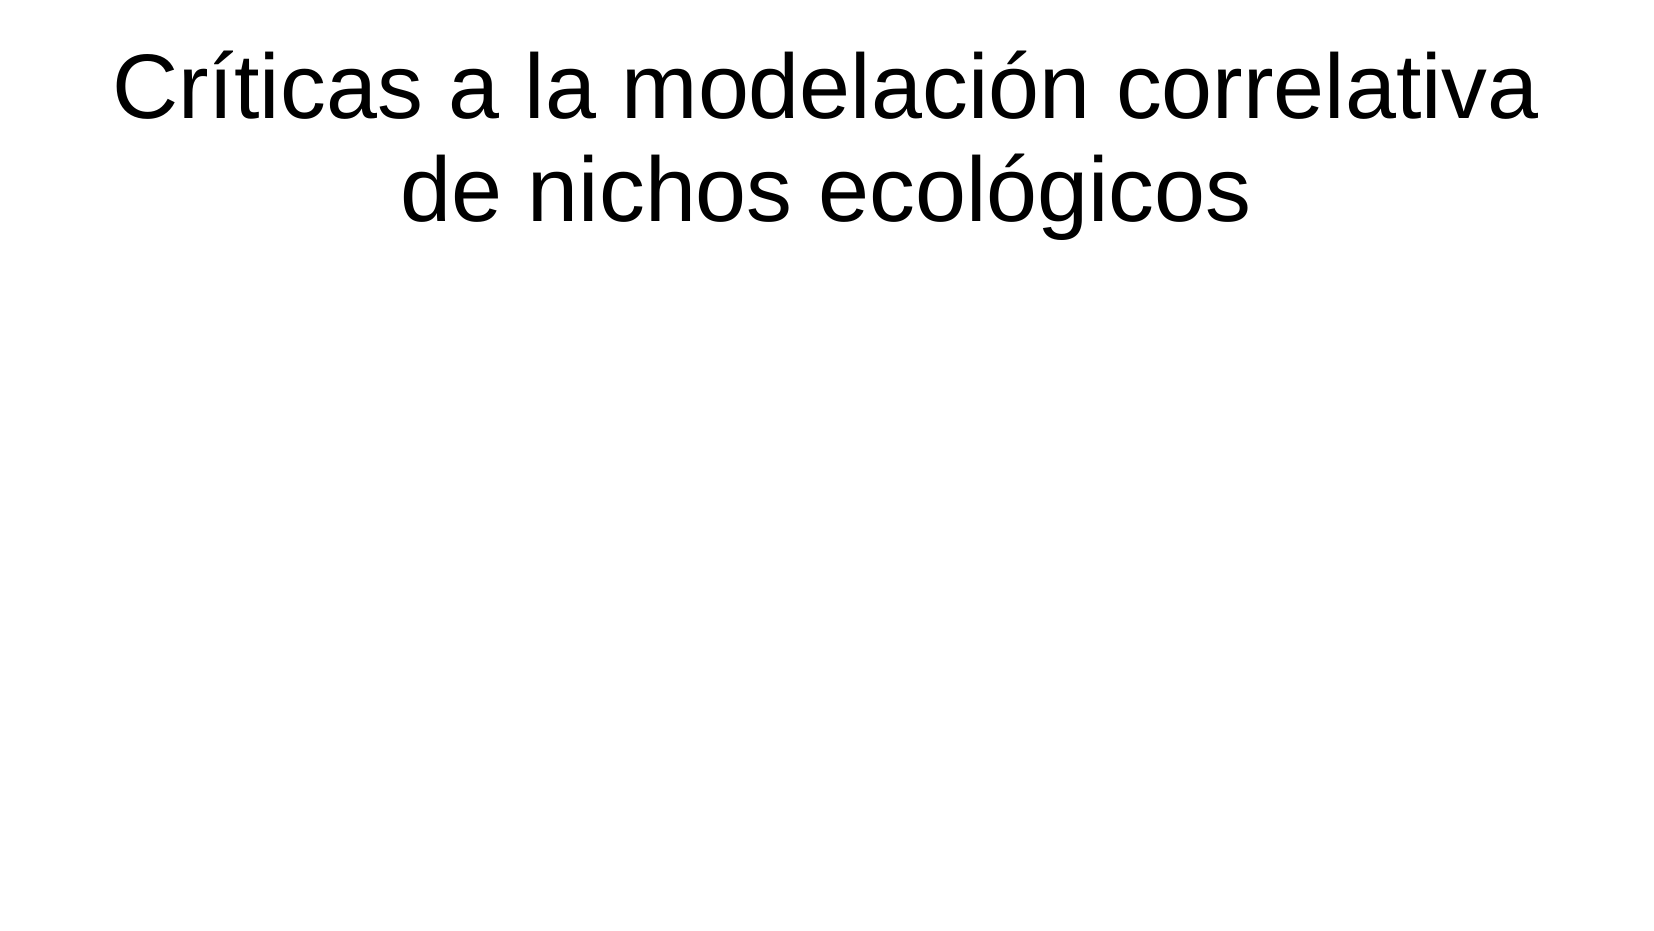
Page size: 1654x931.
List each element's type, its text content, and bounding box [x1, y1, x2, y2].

title Críticas a la modelación correlativa de nichos ecológicos [82, 35, 1571, 241]
